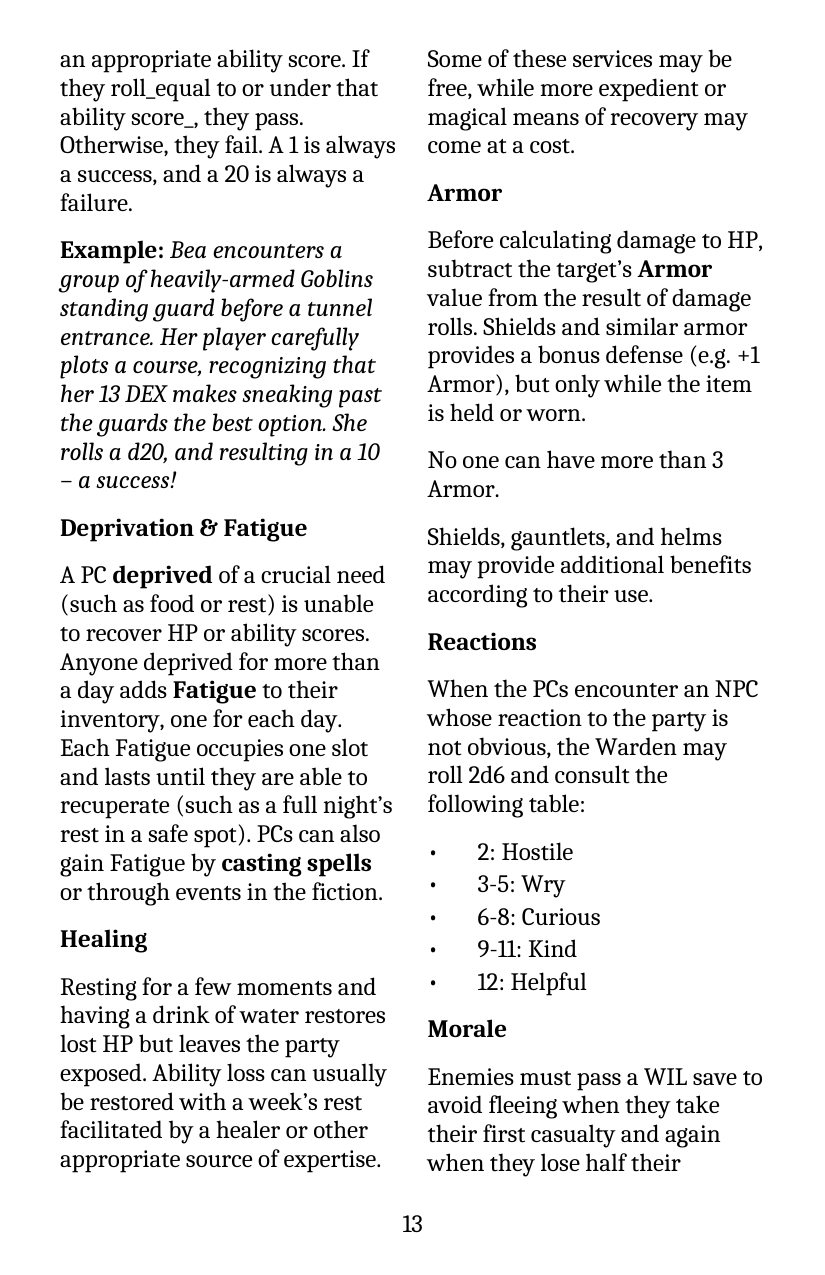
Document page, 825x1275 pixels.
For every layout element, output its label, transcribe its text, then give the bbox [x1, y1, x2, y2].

text Enemies must pass a WIL save to avoid fleeing when they take their first casualty and again when they lose half their [427, 1062, 765, 1177]
text Some of these services may be free, while more expedient or magical means of recovery may come at a cost. [427, 45, 765, 160]
list 12: Helpful [427, 967, 765, 996]
text Reactions [427, 627, 765, 656]
text Healing [60, 925, 397, 954]
text Deprivation & Fatigue [60, 514, 397, 542]
text A PC deprived of a crucial need (such as food or rest) is unable to recover HP or ability scores. Anyone deprived for more than a day adds Fatigue to their inventory, one for each day. Each Fatigue occupies one slot and lasts until they are able to recuperate (such as a full night’s rest in a safe spot). PCs can also gain Fatigue by casting spells or through events in the fiction. [60, 561, 397, 906]
text Resting for a few moments and having a drink of water restores lost HP but leaves the party exposed. Ability loss can usually be restored with a week’s rest facilitated by a healer or other appropriate source of expertise. [60, 972, 397, 1174]
text Morale [427, 1015, 765, 1044]
text Armor [427, 179, 765, 207]
list 3-5: Wry [427, 870, 765, 899]
text Example: Bea encounters a group of heavily-armed Goblins standing guard before a tunnel entrance. Her player carefully plots a course, recognizing that her 13 DEX makes sneaking past the guards the best option. She rolls a d20, and resulting in a 10 – a success! [60, 236, 397, 495]
text No one can have more than 3 Armor. [427, 446, 765, 504]
list 6-8: Curious [427, 902, 765, 931]
text an appropriate ability score. If they roll_equal to or under that ability score_, they pass. Otherwise, they fail. A 1 is always a success, and a 20 is always a failure. [60, 45, 397, 217]
text Shields, gauntlets, and helms may provide additional benefits according to their use. [427, 522, 765, 609]
list 9-11: Kind [427, 935, 765, 964]
text When the PCs encounter an NPC whose reaction to the party is not obvious, the Warden may roll 2d6 and consult the following table: [427, 675, 765, 819]
text Before calculating damage to HP, subtract the target’s Armor value from the result of damage rolls. Shields and similar armor provides a bonus defense (e.g. +1 Armor), but only while the item is held or worn. [427, 226, 765, 427]
list 2: Hostile [427, 837, 765, 866]
